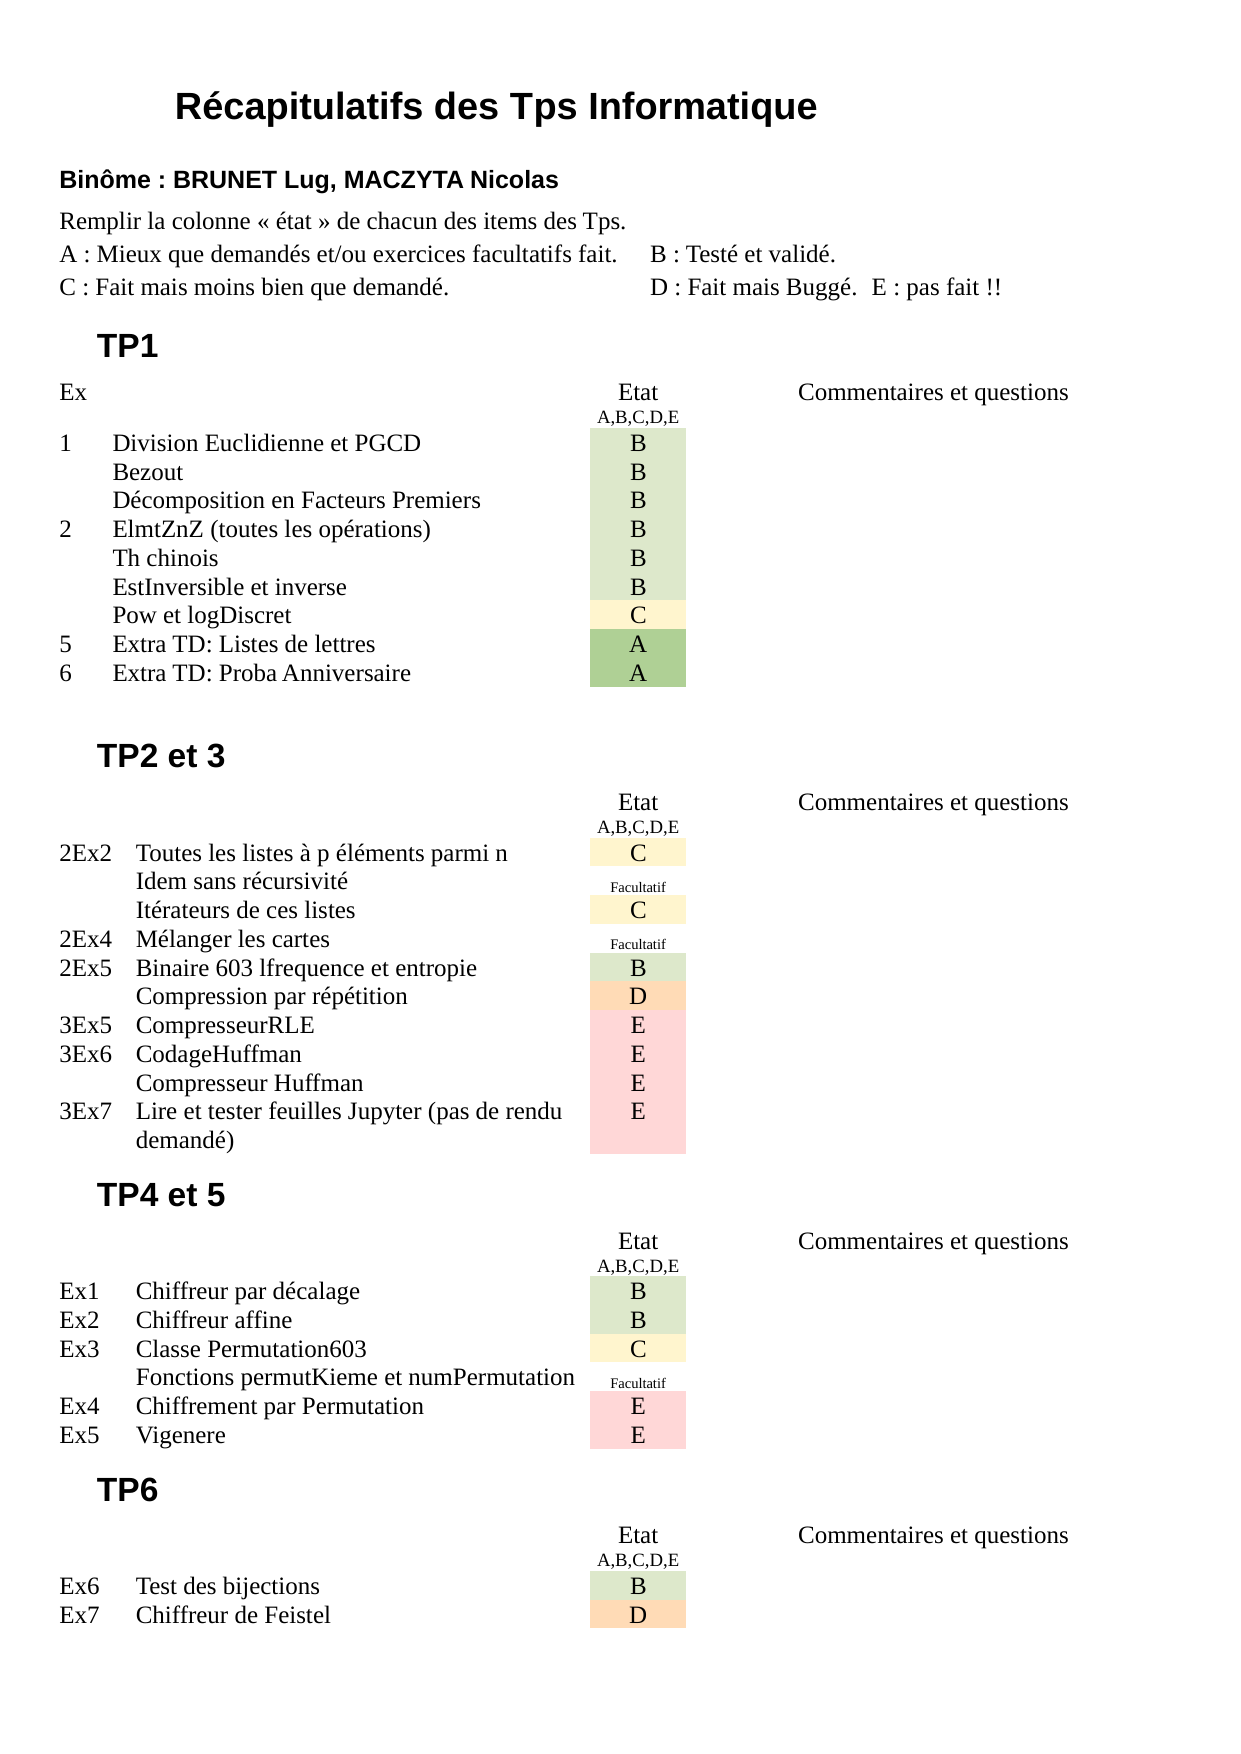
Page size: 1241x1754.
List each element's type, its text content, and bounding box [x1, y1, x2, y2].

table_cell ElmtZnZ (toutes les opérations) [112, 514, 590, 543]
table_header Commentaires et questions [686, 378, 1181, 428]
table_cell Chiffreur de Feistel [136, 1600, 590, 1628]
table_cell [686, 687, 1181, 715]
subtitle TP4 et 5 [97, 1175, 1181, 1213]
table_header [59, 1226, 136, 1276]
table_cell E [590, 1391, 686, 1420]
table_cell D [590, 981, 686, 1010]
table_cell [59, 485, 112, 514]
table_header Ex [59, 378, 112, 428]
table_cell [686, 1010, 1181, 1039]
table_header [59, 1521, 136, 1571]
table_cell Chiffreur affine [136, 1305, 590, 1334]
table_cell [686, 658, 1181, 687]
table_cell E [590, 1010, 686, 1039]
table_cell Th chinois [112, 543, 590, 572]
table_cell [686, 1571, 1181, 1600]
table_cell [686, 600, 1181, 629]
table_cell 2Ex5 [59, 953, 136, 981]
table_cell [686, 485, 1181, 514]
table_cell Ex5 [59, 1420, 136, 1449]
table_cell B [590, 572, 686, 600]
table_cell [686, 953, 1181, 981]
table_cell [59, 1363, 136, 1391]
table_cell Ex3 [59, 1334, 136, 1362]
table_header [136, 1226, 590, 1276]
table_cell Décomposition en Facteurs Premiers [112, 485, 590, 514]
table_cell [59, 895, 136, 924]
table_cell C [590, 838, 686, 866]
table_header [59, 787, 136, 838]
table_header [112, 378, 590, 428]
table_cell Compression par répétition [136, 981, 590, 1010]
table_cell [686, 428, 1181, 457]
table_cell 3Ex6 [59, 1039, 136, 1068]
table_cell Extra TD: Listes de lettres [112, 629, 590, 658]
table_cell [59, 600, 112, 629]
table_cell [686, 1363, 1181, 1391]
table_cell A [590, 658, 686, 687]
table_cell [686, 1276, 1181, 1305]
text Remplir la colonne « état » de chacun des items des Tps. [59, 206, 1181, 235]
table_cell B [590, 1305, 686, 1334]
table_cell 1 [59, 428, 112, 457]
table_cell Toutes les listes à p éléments parmi n [136, 838, 590, 866]
subtitle TP1 [97, 326, 1181, 365]
table_cell CompresseurRLE [136, 1010, 590, 1039]
table_cell [686, 895, 1181, 924]
table_header Etat A,B,C,D,E [590, 1226, 686, 1276]
table_cell [59, 981, 136, 1010]
table_cell B [590, 485, 686, 514]
table_cell [686, 457, 1181, 485]
table_cell Classe Permutation603 [136, 1334, 590, 1362]
table_cell [686, 1305, 1181, 1334]
table_cell B [590, 514, 686, 543]
table_cell Chiffreur par décalage [136, 1276, 590, 1305]
subtitle TP2 et 3 [97, 736, 1181, 775]
subtitle Binôme : BRUNET Lug, MACZYTA Nicolas [59, 165, 1181, 194]
table_cell 2Ex2 [59, 838, 136, 866]
table_cell 2 [59, 514, 112, 543]
table_cell Ex1 [59, 1276, 136, 1305]
table_cell Fonctions permutKieme et numPermutation [136, 1363, 590, 1391]
table_cell Bezout [112, 457, 590, 485]
table_cell Chiffrement par Permutation [136, 1391, 590, 1420]
table_cell [59, 687, 112, 715]
table_cell B [590, 543, 686, 572]
table_cell Ex6 [59, 1571, 136, 1600]
table_cell EstInversible et inverse [112, 572, 590, 600]
table_cell C [590, 600, 686, 629]
table_header Etat A,B,C,D,E [590, 378, 686, 428]
text C : Fait mais moins bien que demandé. D : Fait mais Buggé. E : pas fait !! [59, 272, 1181, 301]
table_cell [59, 543, 112, 572]
table_cell [590, 687, 686, 715]
table_cell 3Ex5 [59, 1010, 136, 1039]
table_cell E [590, 1068, 686, 1096]
table_cell 2Ex4 [59, 924, 136, 953]
table_cell Mélanger les cartes [136, 924, 590, 953]
table_cell C [590, 895, 686, 924]
table_cell [59, 457, 112, 485]
table_cell [686, 924, 1181, 953]
table_cell Idem sans récursivité [136, 866, 590, 895]
table_cell [112, 687, 590, 715]
table_header Commentaires et questions [686, 1226, 1181, 1276]
table_cell [686, 838, 1181, 866]
table_header Etat A,B,C,D,E [590, 787, 686, 838]
table_cell [686, 543, 1181, 572]
table_cell A [590, 629, 686, 658]
table_cell Facultatif [590, 1363, 686, 1391]
table_cell [686, 1600, 1181, 1628]
table_cell [59, 1068, 136, 1096]
table_cell D [590, 1600, 686, 1628]
table_cell Ex4 [59, 1391, 136, 1420]
table_cell CodageHuffman [136, 1039, 590, 1068]
table_cell [686, 1391, 1181, 1420]
table_header [136, 787, 590, 838]
table_cell [686, 1068, 1181, 1096]
table_cell E [590, 1039, 686, 1068]
table_cell Facultatif [590, 866, 686, 895]
table_header Etat A,B,C,D,E [590, 1521, 686, 1571]
table_cell B [590, 1571, 686, 1600]
table_cell [686, 981, 1181, 1010]
table_header [136, 1521, 590, 1571]
table_cell [686, 1334, 1181, 1362]
table_cell Compresseur Huffman [136, 1068, 590, 1096]
table_cell Test des bijections [136, 1571, 590, 1600]
table_cell E [590, 1096, 686, 1154]
table_cell [686, 866, 1181, 895]
table_cell [686, 1039, 1181, 1068]
table_cell Facultatif [590, 924, 686, 953]
table_cell C [590, 1334, 686, 1362]
table_cell Ex2 [59, 1305, 136, 1334]
table_cell [686, 629, 1181, 658]
text A : Mieux que demandés et/ou exercices facultatifs fait. B : Testé et validé. [59, 239, 1181, 268]
table_cell [686, 1420, 1181, 1449]
table_cell Binaire 603 lfrequence et entropie [136, 953, 590, 981]
table_cell B [590, 953, 686, 981]
table_cell Ex7 [59, 1600, 136, 1628]
table_cell B [590, 457, 686, 485]
table_cell Extra TD: Proba Anniversaire [112, 658, 590, 687]
table_cell B [590, 428, 686, 457]
table_cell 3Ex7 [59, 1096, 136, 1154]
table_cell E [590, 1420, 686, 1449]
table_cell [686, 572, 1181, 600]
table_cell 5 [59, 629, 112, 658]
subtitle TP6 [97, 1469, 1181, 1508]
table_cell [686, 514, 1181, 543]
table_cell Division Euclidienne et PGCD [112, 428, 590, 457]
table_cell Vigenere [136, 1420, 590, 1449]
table_cell Lire et tester feuilles Jupyter (pas de rendu demandé) [136, 1096, 590, 1154]
table_cell [59, 866, 136, 895]
table_cell 6 [59, 658, 112, 687]
table_header Commentaires et questions [686, 1521, 1181, 1571]
table_cell Itérateurs de ces listes [136, 895, 590, 924]
table_header Commentaires et questions [686, 787, 1181, 838]
table_cell [59, 572, 112, 600]
table_cell [686, 1096, 1181, 1154]
table_cell Pow et logDiscret [112, 600, 590, 629]
table_cell B [590, 1276, 686, 1305]
subtitle Récapitulatifs des Tps Informatique [59, 84, 1181, 128]
